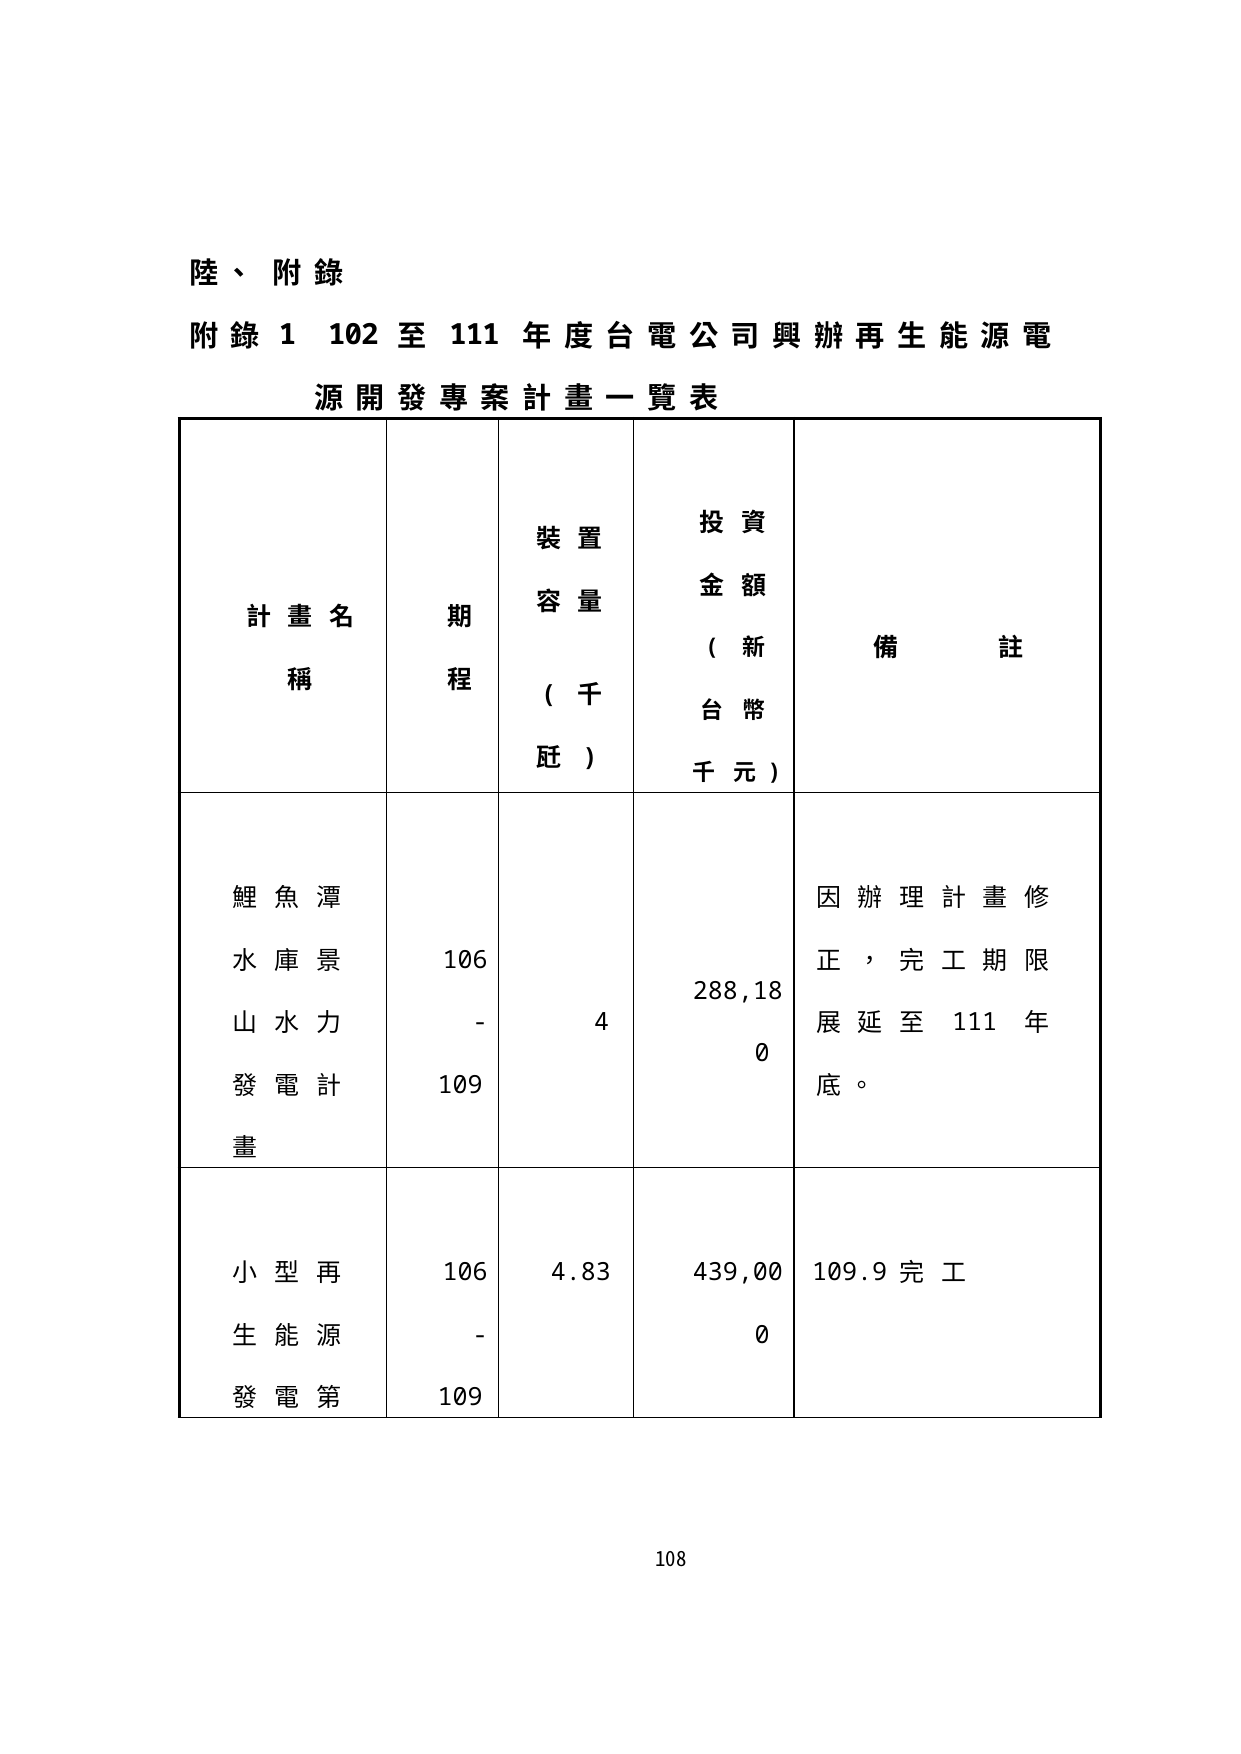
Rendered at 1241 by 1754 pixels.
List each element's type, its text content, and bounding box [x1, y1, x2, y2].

table_header 投資金額 (新台幣千元) [634, 420, 793, 792]
table_cell 鯉魚潭水庫景山水力發電計畫 [181, 793, 386, 1167]
table_cell 小型再生能源發電第 [181, 1168, 386, 1417]
text 附錄1 102至111年度台電公司興辦再生能源電源開發專案計畫一覽表 [169, 292, 1058, 417]
table_cell 因辦理計畫修正，完工期限展延至111年底。 [795, 793, 1099, 1167]
text 陸、附錄 [183, 229, 1058, 292]
table_header 期 程 [387, 420, 498, 792]
table_cell 106-109 [387, 1168, 498, 1417]
table_cell 109.9完工 [795, 1168, 1099, 1417]
table_header 備 註 [795, 420, 1099, 792]
table_header 裝置容量 (千瓩) [499, 420, 633, 792]
table_cell 106-109 [387, 793, 498, 1167]
table_cell 439,000 [634, 1168, 793, 1417]
table_header 計畫名稱 [181, 420, 386, 792]
table_cell 4.83 [499, 1168, 633, 1417]
table_cell 4 [499, 793, 633, 1167]
table_cell 288,180 [634, 793, 793, 1167]
